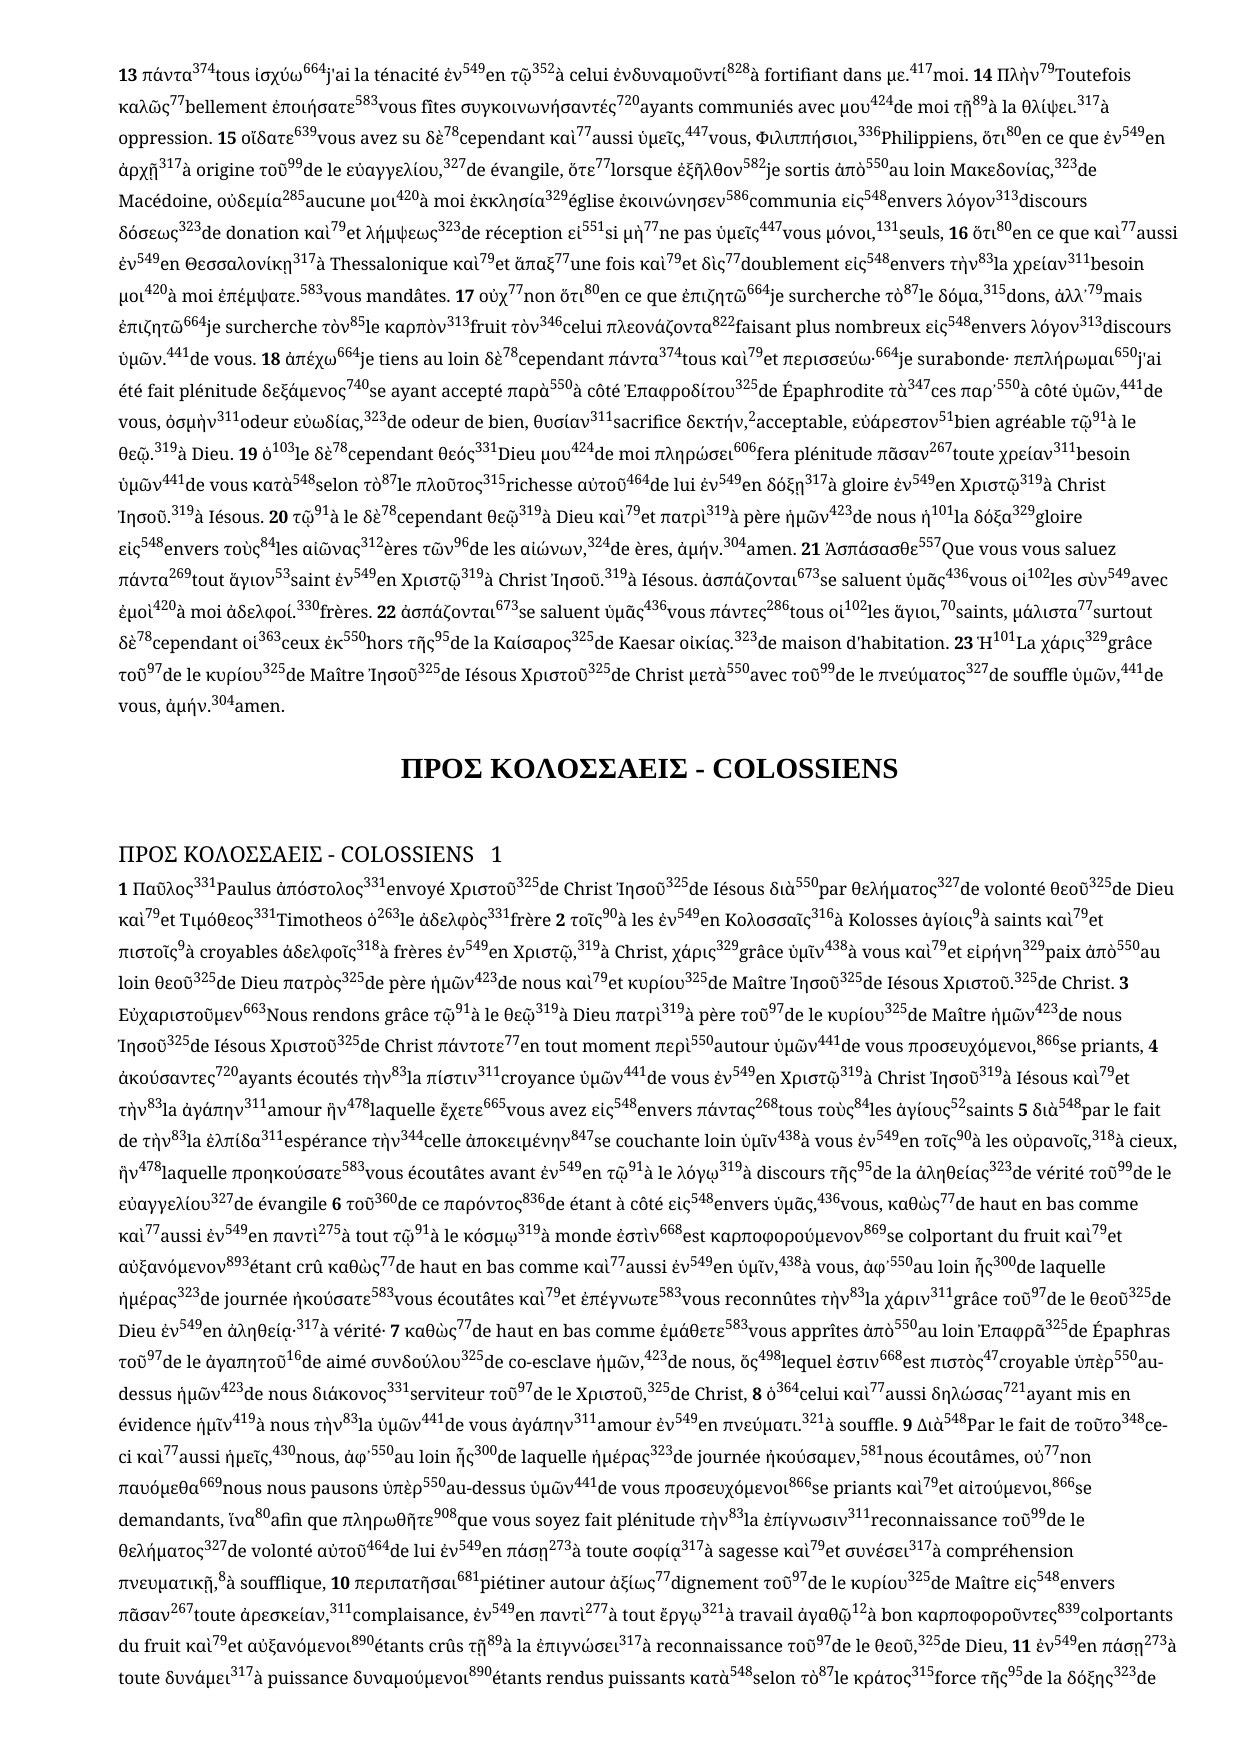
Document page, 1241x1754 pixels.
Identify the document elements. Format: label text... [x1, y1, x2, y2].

text ΠΡΟΣ ΚΟΛΟΣΣΑΕΙΣ - COLOSSIENS 1 [118, 838, 1181, 868]
text 1 Παῦλος331Paulus ἀπόστολος331envoyé Χριστοῦ325de Christ Ἰησοῦ325de Iésous διὰ550par θελήματος327de volonté θεοῦ325de Dieu καὶ79et Τιμόθεος331Timotheos ὁ263le ἀδελφὸς331frère 2 τοῖς90à les ἐν549en Κολοσσαῖς316à Kolosses ἁγίοις9à saints καὶ79et πιστοῖς9à croyables ἀδελφοῖς318à frères ἐν549en Χριστῷ,319à Christ, χάρις329grâce ὑμῖν438à vous καὶ79et εἰρήνη329paix ἀπὸ550au loin θεοῦ325de Dieu πατρὸς325de père ἡμῶν423de nous καὶ79et κυρίου325de Maître Ἰησοῦ325de Iésous Χριστοῦ.325de Christ. 3 Εὐχαριστοῦμεν663Nous rendons grâce τῷ91à le θεῷ319à Dieu πατρὶ319à père τοῦ97de le κυρίου325de Maître ἡμῶν423de nous Ἰησοῦ325de Iésous Χριστοῦ325de Christ πάντοτε77en tout moment περὶ550autour ὑμῶν441de vous προσευχόμενοι,866se priants, 4 ἀκούσαντες720ayants écoutés τὴν83la πίστιν311croyance ὑμῶν441de vous ἐν549en Χριστῷ319à Christ Ἰησοῦ319à Iésous καὶ79et τὴν83la ἀγάπην311amour ἣν478laquelle ἔχετε665vous avez εἰς548envers πάντας268tous τοὺς84les ἁγίους52saints 5 διὰ548par le fait de τὴν83la ἐλπίδα311espérance τὴν344celle ἀποκειμένην847se couchante loin ὑμῖν438à vous ἐν549en τοῖς90à les οὐρανοῖς,318à cieux, ἣν478laquelle προηκούσατε583vous écoutâtes avant ἐν549en τῷ91à le λόγῳ319à discours τῆς95de la ἀληθείας323de vérité τοῦ99de le εὐαγγελίου327de évangile 6 τοῦ360de ce παρόντος836de étant à côté εἰς548envers ὑμᾶς,436vous, καθὼς77de haut en bas comme καὶ77aussi ἐν549en παντὶ275à tout τῷ91à le κόσμῳ319à monde ἐστὶν668est καρποφορούμενον869se colportant du fruit καὶ79et αὐξανόμενον893étant crû καθὼς77de haut en bas comme καὶ77aussi ἐν549en ὑμῖν,438à vous, ἀφ᾽550au loin ἧς300de laquelle ἡμέρας323de journée ἠκούσατε583vous écoutâtes καὶ79et ἐπέγνωτε583vous reconnûtes τὴν83la χάριν311grâce τοῦ97de le θεοῦ325de Dieu ἐν549en ἀληθείᾳ·317à vérité· 7 καθὼς77de haut en bas comme ἐμάθετε583vous apprîtes ἀπὸ550au loin Ἐπαφρᾶ325de Épaphras τοῦ97de le ἀγαπητοῦ16de aimé συνδούλου325de co-esclave ἡμῶν,423de nous, ὅς498lequel ἐστιν668est πιστὸς47croyable ὑπὲρ550au-dessus ἡμῶν423de nous διάκονος331serviteur τοῦ97de le Χριστοῦ,325de Christ, 8 ὁ364celui καὶ77aussi δηλώσας721ayant mis en évidence ἡμῖν419à nous τὴν83la ὑμῶν441de vous ἀγάπην311amour ἐν549en πνεύματι.321à souffle. 9 Διὰ548Par le fait de τοῦτο348ce-ci καὶ77aussi ἡμεῖς,430nous, ἀφ᾽550au loin ἧς300de laquelle ἡμέρας323de journée ἠκούσαμεν,581nous écoutâmes, οὐ77non παυόμεθα669nous nous pausons ὑπὲρ550au-dessus ὑμῶν441de vous προσευχόμενοι866se priants καὶ79et αἰτούμενοι,866se demandants, ἵνα80afin que πληρωθῆτε908que vous soyez fait plénitude τὴν83la ἐπίγνωσιν311reconnaissance τοῦ99de le θελήματος327de volonté αὐτοῦ464de lui ἐν549en πάσῃ273à toute σοφίᾳ317à sagesse καὶ79et συνέσει317à compréhension πνευματικῇ,8à soufflique, 10 περιπατῆσαι681piétiner autour ἀξίως77dignement τοῦ97de le κυρίου325de Maître εἰς548envers πᾶσαν267toute ἀρεσκείαν,311complaisance, ἐν549en παντὶ277à tout ἔργῳ321à travail ἀγαθῷ12à bon καρποφοροῦντες839colportants du fruit καὶ79et αὐξανόμενοι890étants crûs τῇ89à la ἐπιγνώσει317à reconnaissance τοῦ97de le θεοῦ,325de Dieu, 11 ἐν549en πάσῃ273à toute δυνάμει317à puissance δυναμούμενοι890étants rendus puissants κατὰ548selon τὸ87le κράτος315force τῆς95de la δόξης323de gloire αὐτοῦ464de lui εἰς548envers πᾶσαν267toute ὑπομονὴν311résistance καὶ79et μακροθυμίαν.311distance de fureur. Μετὰ550Avec χαρᾶς323de joie 12 εὐχαριστοῦντες839rendants grâce τῷ91à le πατρὶ319à père τῷ352à celui ἱκανώσαντι713à ayant rendu assez-important ὑμᾶς436vous εἰς548envers τὴν83la μερίδα311portion τοῦ97de le κλήρου325de lot τῶν96de les ἁγίων64de saints ἐν549en τῷ93à le φωτί·321à lumière· 13 ὃς498lequel ἐρρύσατο592se délivra ἡμᾶς416nous ἐκ550hors τῆς95de la ἐξουσίας323de autorité τοῦ99de le σκότους327de ténèbre καὶ79et μετέστησεν586déplaça εἰς548envers τὴν83la βασιλείαν311royauté τοῦ97de le υἱοῦ325de fils τῆς95de la ἀγάπης323de amour αὐτοῦ,464de lui, 14 ἐν549en ᾧ486à lequel ἔχομεν663nous avons τὴν83la ἀπολύτρωσιν,311rançon intégrale, τὴν83la ἄφεσιν311abandon τῶν94de les ἁμαρτιῶν·322de fautes· 15 ὅς498lequel ἐστιν668est εἰκὼν329icône τοῦ97de le θεοῦ325de Dieu τοῦ97de le ἀοράτου,16de invisible, πρωτότοκος71premier-né πάσης279de toute κτίσεως,323de création, 16 ὅτι80en ce que ἐν549en αὐτῷ458à lui ἐκτίσθη600fut créé τὰ365ces πάντα288tous ἐν549en τοῖς90à les οὐρανοῖς318à cieux καὶ79et ἐπὶ550sur τῆς95de la γῆς,323de terre, τὰ104les ὁρατὰ72visibles καὶ79et τὰ104les ἀόρατα,72invisibles, εἴτε79soit θρόνοι330trônes εἴτε79soit κυριότητες328maîtrises εἴτε79soit ἀρχαὶ328origines εἴτε79soit ἐξουσίαι·328autorités· τὰ365ces πάντα288tous δι᾽550par αὐτοῦ464de lui καὶ79et εἰς548envers αὐτὸν452lui ἔκτισται·654a été créé· 17 καὶ79et αὐτός469lui ἐστιν668est πρὸ550d'avant πάντων385de tous καὶ79et τὰ365ces πάντα288tous ἐν549en αὐτῷ458à lui συνέστηκεν,642a dressé avec, 18 καὶ79et αὐτός469lui ἐστιν668est ἡ101la κεφαλὴ329tête τοῦ99de le σώματος327de corps τῆς95de la ἐκκλησίας·323de église· ὅς498lequel ἐστιν668est ἡ101la ἀρχή,329origine, πρωτότοκος71premier-né ἐκ550hors τῶν96de les νεκρῶν,64de morts, ἵνα80afin que γένηται905que se devienne ἐν549en πᾶσιν379à tous αὐτὸς469lui πρωτεύων,840précédant, 19 ὅτι80en ce que ἐν549en αὐτῷ458à lui εὐδόκησεν586estima en bien πᾶν271tout τὸ87le πλήρωμα315plénitude κατοικῆσαι681établir maison d'habitation 20 καὶ79et δι᾽550par αὐτοῦ464de lui ἀποκαταλλάξαι681réconcilier complètement τὰ347ces πάντα270tous εἰς548envers αὐτόν,528lui-même, εἰρηνοποιήσας721ayant fait paix διὰ550par τοῦ99de le αἵματος327de sang τοῦ97de le σταυροῦ325de croix αὐτοῦ,464de lui, [δι᾽550[par αὐτοῦ]464de lui] εἴτε79soit τὰ347ces ἐπὶ550sur τῆς95de la γῆς323de terre εἴτε79soit τὰ347ces ἐν549en τοῖς90à les οὐρανοῖς.318à cieux. 21 Καὶ79Et ὑμᾶς436vous ποτε77à un moment ὄντας821étants ἀπηλλοτριωμένους795ayants étés aliénés καὶ79et ἐχθροὺς31ennemis τῇ89à la διανοίᾳ317à capacité d’intelligence ἐν549en τοῖς252à les ἔργοις320à travaux τοῖς92à les πονηροῖς,11à méchants, 22 νυνὶ77maintenant δὲ78cependant ἀποκατηλλάγητε597vous fûtes réconcilié complètement ἐν549en τῷ93à le σώματι321à corps τῆς95de la σαρκὸς323de chair αὐτοῦ464de lui διὰ550par τοῦ257de le θανάτου325de trépas παραστῆσαι681dresser à côté ὑμᾶς436vous ἁγίους52saints καὶ79et ἀμώμους52sans reproches καὶ79et ἀνεγκλήτους52sans accusations κατενώπιον552face à face de haut en bas αὐτοῦ,464de lui, 23 εἴ80si γε340du moins ἐπιμένετε665vous restez sur τῇ89à la πίστει317à croyance τεθεμελιωμένοι812ayants étés fondés καὶ79et ἑδραῖοι70assis καὶ79et μὴ77ne pas μετακινούμενοι890étants transférés ἀπὸ550au loin τῆς95de la ἐλπίδος323de espérance τοῦ99de le εὐαγγελίου327de évangile οὗ494de lequel ἠκούσατε,583vous écoutâtes, τοῦ360de ce κηρυχθέντος756de ayant été annoncé ἐν549en πάσῃ273à toute κτίσει317à création τῇ350à celle ὑπὸ548sous τὸν85le οὐρανόν,313ciel, οὗ494de lequel ἐγενόμην588je me devins ἐγὼ431moi Παῦλος331Paulus διάκονος.331serviteur. 24 Νῦν77Maintenant χαίρω664je suis de joie ἐν549en τοῖς92à les παθήμασιν320à passions de souffrances ὑπὲρ550au-dessus ὑμῶν441de vous καὶ79et ἀνταναπληρῶ664j'élève à plénitude en échange τὰ86les ὑστερήματα314manques τῶν94de les θλίψεων322de oppressions τοῦ97de le Χριστοῦ325de Christ ἐν549en τῇ89à la σαρκί317à chair μου424de moi ὑπὲρ550au-dessus τοῦ99de le σώματος327de corps αὐτοῦ,464de lui, ὅ500lequel ἐστιν668est ἡ101la ἐκκλησία,329église, 25 ἧς490de laquelle ἐγενόμην588je me devins ἐγὼ431moi διάκονος331serviteur κατὰ548selon τὴν83la οἰκονομίαν311législation de maison τοῦ97de le θεοῦ325de Dieu τὴν344celle δοθεῖσάν742ayante étée donnée μοι420à moi εἰς548envers ὑμᾶς436vous πληρῶσαι681faire plénitude τὸν85le λόγον313discours τοῦ97de le θεοῦ,325de Dieu, 26 τὸ87le μυστήριον315mystère τὸ348ce ἀποκεκρυμμένον798ayant été caché loin ἀπὸ550au loin τῶν96de les αἰώνων324de ères καὶ79et ἀπὸ550au loin τῶν94de les γενεῶν322de générations –935– νῦν77maintenant δὲ78cependant ἐφανερώθη600fut rendu visible τοῖς90à les ἁγίοις58à saints αὐτοῦ,464de lui, 27 οἷς485à lesquels ἠθέλησεν586voulut ὁ103le θεὸς331Dieu γνωρίσαι681faire connaître τί412quel τὸ105le πλοῦτος333richesse τῆς95de la δόξης323de gloire τοῦ99de le μυστηρίου327de mystère τούτου152de ce-ci ἐν549en τοῖς92à les ἔθνεσιν,320à ethnies, ὅ500lequel ἐστιν668est Χριστὸς331Christ ἐν549en ὑμῖν,438à vous, ἡ101la ἐλπὶς329espérance τῆς95de la δόξης·323de gloire· 28 ὃν480lequel ἡμεῖς430nous καταγγέλλομεν663nous annonçons de haut en bas νουθετοῦντες839admonestants πάντα269tout ἄνθρωπον313être humain καὶ79et διδάσκοντες839enseignants πάντα269tout ἄνθρωπον313être humain ἐν549en πάσῃ273à toute σοφίᾳ,317à sagesse, ἵνα80afin que παραστήσωμεν894que nous dressions à côté πάντα269tout ἄνθρωπον313être humain τέλειον53parfait ἐν549en Χριστῷ·319à Christ· 29 εἰς548envers ὃ482lequel καὶ77aussi κοπιῶ664je peine ἀγωνιζόμενος867se combattant κατὰ548selon τὴν83la ἐνέργειαν311énergie αὐτοῦ464de lui τὴν344celle ἐνεργουμένην847se énergisante ἐν549en ἐμοὶ420à moi ἐν549en δυνάμει.317à puissance. [118, 873, 1181, 1689]
subtitle ΠΡΟΣ ΚΟΛΟΣΣΑΕΙΣ - COLOSSIENS [118, 751, 1181, 784]
text 1 Ὥστε,80De sorte que, ἀδελφοί336frères μου424de moi ἀγαπητοὶ26aimés καὶ79et ἐπιπόθητοι,26très désirés, χαρὰ335joie καὶ79et στέφανός337couronne μου,424de moi, οὕτως77ainsi στήκετε569tenez debout ἐν549en κυρίῳ,319à Maître, ἀγαπητοί.75aimés. 2 Εὐοδίαν311Euodia παρακαλῶ664j'appelle à côté καὶ79et Συντύχην311Syntyche παρακαλῶ664j'appelle à côté τὸ87le αὐτὸ348même φρονεῖν689penser ἐν549en κυρίῳ.319à Maître. 3 ναὶ304oui ἐρωτῶ664j'interroge καὶ77aussi σέ,437toi, γνήσιε27légitime σύζυγε,76compagnon joug-balance, συλλαμβάνου574te prends ensemble αὐταῖς,455à elles, αἵτινες495lesquelles des quelconques ἐν549en τῷ93à le εὐαγγελίῳ321à évangile συνήθλησάν585luttèrent en athlète avec μοι420à moi μετὰ550avec καὶ79et Κλήμεντος325de Klementοs καὶ79et τῶν96de les λοιπῶν383de restants συνεργῶν64de co-travailleurs μου,424de moi, ὧν491de lesquels τὰ104les ὀνόματα332noms ἐν549en βίβλῳ317à bible ζωῆς.323de vie. 4 Χαίρετε569Soyez de joie ἐν549en κυρίῳ319à Maître πάντοτε·77en tout moment· πάλιν77de nouveau ἐρῶ,602je dirai, χαίρετε.569soyez de joie. 5 τὸ105le ἐπιεικὲς73modéré ὑμῶν441de vous γνωσθήτω565soit connu πᾶσιν274à tous ἀνθρώποις.318à êtres humains. ὁ103le κύριος331Maître ἐγγύς.77proche. 6 μηδὲν375pas un μεριμνᾶτε,569inquiétez, ἀλλ᾽79mais ἐν549en παντὶ380à tout τῇ89à la προσευχῇ317à prière καὶ79et τῇ89à la δεήσει317à supplication μετὰ550avec εὐχαριστίας323de action de grâce τὰ86les αἰτήματα314demandes ὑμῶν441de vous γνωριζέσθω580soit fait connaître πρὸς548vers τὸν85le θεόν.313Dieu. 7 καὶ79et ἡ101la εἰρήνη329paix τοῦ97de le θεοῦ325de Dieu ἡ362celle ὑπερέχουσα838tenante au-dessus πάντα269tout νοῦν313intellect φρουρήσει606regardera au-devant τὰς82les καρδίας310coeurs ὑμῶν441de vous καὶ79et τὰ86les νοήματα314cogitations ὑμῶν441de vous ἐν549en Χριστῷ319à Christ Ἰησοῦ.319à Iésous. 8 Τὸ87Le λοιπόν,375restant, ἀδελφοί,336frères, ὅσα499autant lesquels ἐστὶν668est ἀληθῆ,48vrais, ὅσα499autant lesquels σεμνά,48vénérables, ὅσα499autant lesquels δίκαια,48justes, ὅσα499autant lesquels ἁγνά,48consacrés, ὅσα499autant lesquels προσφιλῆ,48affectionnés auprès, ὅσα499autant lesquels εὔφημα,48euphémiques, εἴ80si τις285une quelconque ἀρετὴ329vertue καὶ79et εἴ80si τις287un quelconque ἔπαινος,331surlouange, ταῦτα347ces-ci λογίζεσθε·573que vous vous calculez· 9 ἃ481lesquels καὶ79et ἐμάθετε583vous apprîtes καὶ79et παρελάβετε583vous prîtes à côté καὶ79et ἠκούσατε583vous écoutâtes καὶ79et εἴδετε583vous vîtes ἐν549en ἐμοί,420à moi, ταῦτα347ces-ci πράσσετε·569pratiquez· καὶ79et ὁ103le θεὸς331Dieu τῆς95de la εἰρήνης323de paix ἔσται612se sera μεθ᾽550avec ὑμῶν.441de vous. 10 Ἐχάρην596Je fus été de joie δὲ78cependant ἐν549en κυρίῳ319à Maître μεγάλως77grandement ὅτι80en ce que ἤδη77déjà ποτὲ77à un moment ἀνεθάλετε583vous poussâtes de bas en haut τὸ348ce ὑπὲρ550au-dessus ἐμοῦ424de moi φρονεῖν,689penser, ἐφ᾽549sur ᾧ488à lequel καὶ77aussi ἐφρονεῖτε,622vous pensiez, ἠκαιρεῖσθε628vous vous manquiez d'occasion δέ.78cependant. 11 οὐχ77non ὅτι80en ce que καθ᾽548selon ὑστέρησιν311insuffisance λέγω,664je dis, ἐγὼ431moi γὰρ79car ἔμαθον582j'appris ἐν549en οἷς487à lesquels εἰμι664je suis αὐτάρκης47autosuffisant εἶναι.689être. 12 οἶδα638j'ai su καὶ79et ταπεινοῦσθαι,692être baissé, οἶδα638j'ai su καὶ79et περισσεύειν·689surabonder· ἐν549en παντὶ380à tout καὶ79et ἐν549en πᾶσιν379à tous μεμύημαι,650j'ai été initié, καὶ79et χορτάζεσθαι692être fourragé καὶ79et πεινᾶν689avoir faim καὶ79et περισσεύειν689surabonder καὶ79et ὑστερεῖσθαι·692être manqué· 13 πάντα374tous ἰσχύω664j'ai la ténacité ἐν549en τῷ352à celui ἐνδυναμοῦντί828à fortifiant dans με.417moi. 14 Πλὴν79Toutefois καλῶς77bellement ἐποιήσατε583vous fîtes συγκοινωνήσαντές720ayants communiés avec μου424de moi τῇ89à la θλίψει.317à oppression. 15 οἴδατε639vous avez su δὲ78cependant καὶ77aussi ὑμεῖς,447vous, Φιλιππήσιοι,336Philippiens, ὅτι80en ce que ἐν549en ἀρχῇ317à origine τοῦ99de le εὐαγγελίου,327de évangile, ὅτε77lorsque ἐξῆλθον582je sortis ἀπὸ550au loin Μακεδονίας,323de Macédoine, οὐδεμία285aucune μοι420à moi ἐκκλησία329église ἐκοινώνησεν586communia εἰς548envers λόγον313discours δόσεως323de donation καὶ79et λήμψεως323de réception εἰ551si μὴ77ne pas ὑμεῖς447vous μόνοι,131seuls, 16 ὅτι80en ce que καὶ77aussi ἐν549en Θεσσαλονίκῃ317à Thessalonique καὶ79et ἅπαξ77une fois καὶ79et δὶς77doublement εἰς548envers τὴν83la χρείαν311besoin μοι420à moi ἐπέμψατε.583vous mandâtes. 17 οὐχ77non ὅτι80en ce que ἐπιζητῶ664je surcherche τὸ87le δόμα,315dons, ἀλλ᾽79mais ἐπιζητῶ664je surcherche τὸν85le καρπὸν313fruit τὸν346celui πλεονάζοντα822faisant plus nombreux εἰς548envers λόγον313discours ὑμῶν.441de vous. 18 ἀπέχω664je tiens au loin δὲ78cependant πάντα374tous καὶ79et περισσεύω·664je surabonde· πεπλήρωμαι650j'ai été fait plénitude δεξάμενος740se ayant accepté παρὰ550à côté Ἐπαφροδίτου325de Épaphrodite τὰ347ces παρ᾽550à côté ὑμῶν,441de vous, ὀσμὴν311odeur εὐωδίας,323de odeur de bien, θυσίαν311sacrifice δεκτήν,2acceptable, εὐάρεστον51bien agréable τῷ91à le θεῷ.319à Dieu. 19 ὁ103le δὲ78cependant θεός331Dieu μου424de moi πληρώσει606fera plénitude πᾶσαν267toute χρείαν311besoin ὑμῶν441de vous κατὰ548selon τὸ87le πλοῦτος315richesse αὐτοῦ464de lui ἐν549en δόξῃ317à gloire ἐν549en Χριστῷ319à Christ Ἰησοῦ.319à Iésous. 20 τῷ91à le δὲ78cependant θεῷ319à Dieu καὶ79et πατρὶ319à père ἡμῶν423de nous ἡ101la δόξα329gloire εἰς548envers τοὺς84les αἰῶνας312ères τῶν96de les αἰώνων,324de ères, ἀμήν.304amen. 21 Ἀσπάσασθε557Que vous vous saluez πάντα269tout ἅγιον53saint ἐν549en Χριστῷ319à Christ Ἰησοῦ.319à Iésous. ἀσπάζονται673se saluent ὑμᾶς436vous οἱ102les σὺν549avec ἐμοὶ420à moi ἀδελφοί.330frères. 22 ἀσπάζονται673se saluent ὑμᾶς436vous πάντες286tous οἱ102les ἅγιοι,70saints, μάλιστα77surtout δὲ78cependant οἱ363ceux ἐκ550hors τῆς95de la Καίσαρος325de Kaesar οἰκίας.323de maison d'habitation. 23 Ἡ101La χάρις329grâce τοῦ97de le κυρίου325de Maître Ἰησοῦ325de Iésous Χριστοῦ325de Christ μετὰ550avec τοῦ99de le πνεύματος327de souffle ὑμῶν,441de vous, ἀμήν.304amen. [118, 59, 1181, 718]
